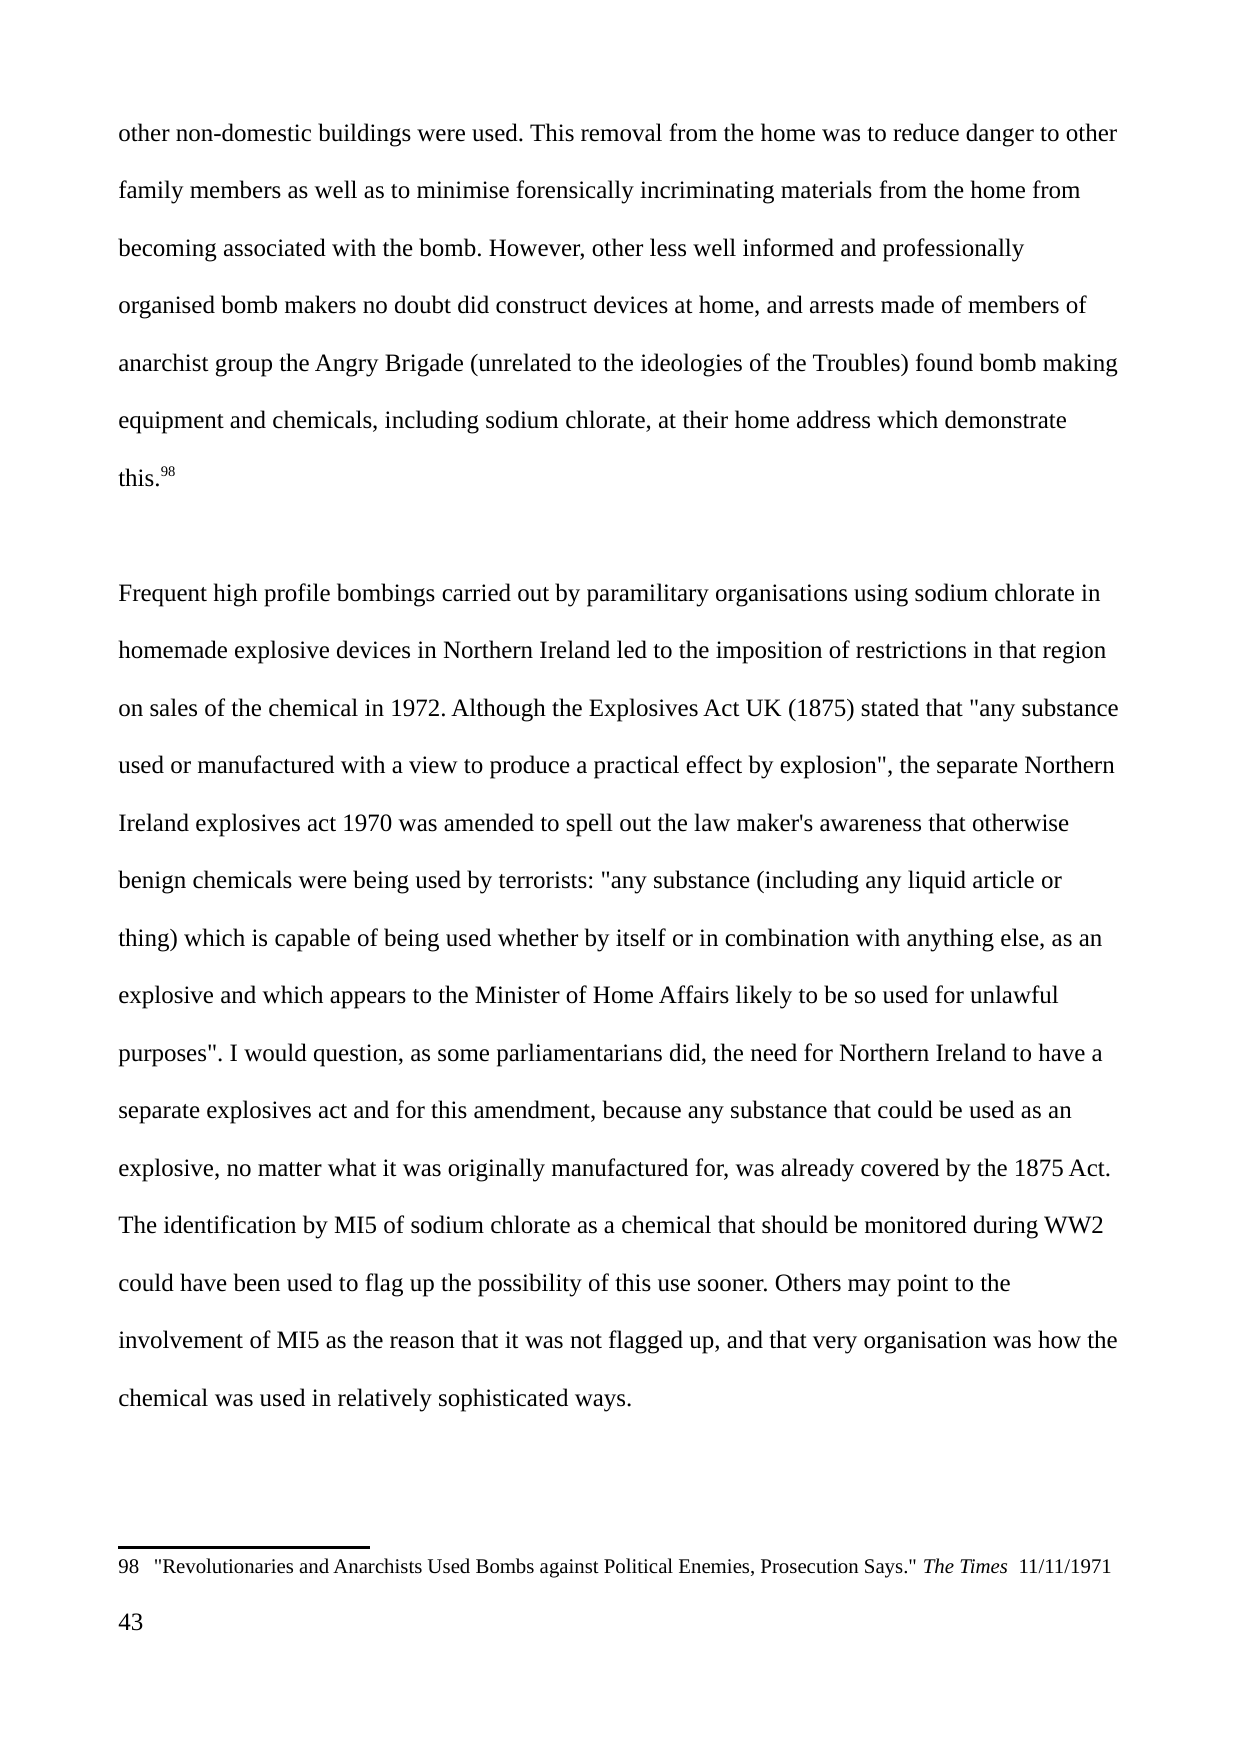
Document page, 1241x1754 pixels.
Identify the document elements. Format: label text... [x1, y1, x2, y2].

text "Revolutionaries and Anarchists Used Bombs against Political Enemies, Prosecution Says." The Times 11/11/1971 [118, 1553, 1122, 1578]
text other non-domestic buildings were used. This removal from the home was to reduce danger to other family members as well as to minimise forensically incriminating materials from the home from becoming associated with the bomb. However, other less well informed and professionally organised bomb makers no doubt did construct devices at home, and arrests made of members of anarchist group the Angry Brigade (unrelated to the ideologies of the Troubles) found bomb making equipment and chemicals, including sodium chlorate, at their home address which demonstrate this. [118, 118, 1122, 492]
text Frequent high profile bombings carried out by paramilitary organisations using sodium chlorate in homemade explosive devices in Northern Ireland led to the imposition of restrictions in that region on sales of the chemical in 1972. Although the Explosives Act UK (1875) stated that "any substance used or manufactured with a view to produce a practical effect by explosion", the separate Northern Ireland explosives act 1970 was amended to spell out the law maker's awareness that otherwise benign chemicals were being used by terrorists: "any substance (including any liquid article or thing) which is capable of being used whether by itself or in combination with anything else, as an explosive and which appears to the Minister of Home Affairs likely to be so used for unlawful purposes". I would question, as some parliamentarians did, the need for Northern Ireland to have a separate explosives act and for this amendment, because any substance that could be used as an explosive, no matter what it was originally manufactured for, was already covered by the 1875 Act. The identification by MI5 of sodium chlorate as a chemical that should be monitored during WW2 could have been used to flag up the possibility of this use sooner. Others may point to the involvement of MI5 as the reason that it was not flagged up, and that very organisation was how the chemical was used in relatively sophisticated ways. [118, 578, 1122, 1412]
